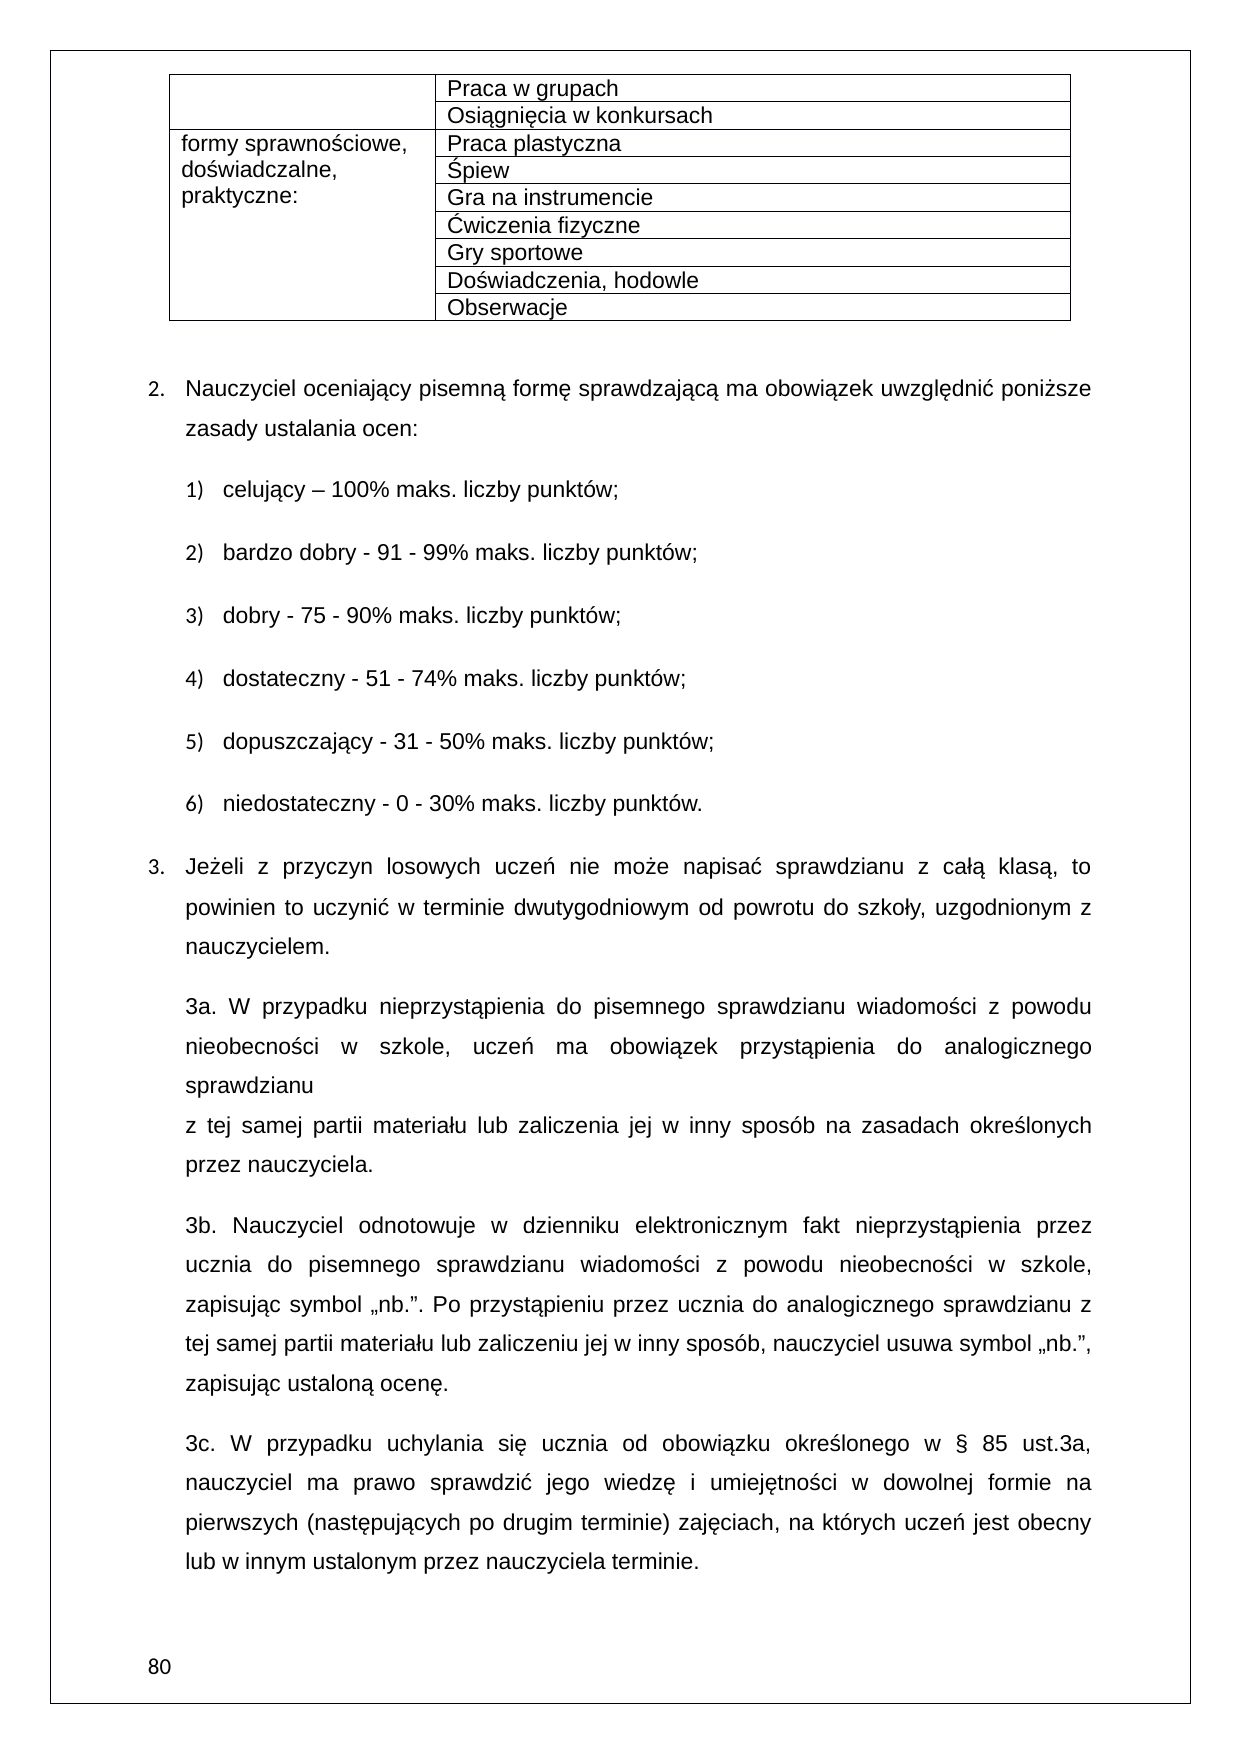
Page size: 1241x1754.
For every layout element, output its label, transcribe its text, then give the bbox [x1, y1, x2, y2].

table_cell Obserwacje [436, 294, 1070, 320]
table_cell Ćwiczenia fizyczne [436, 212, 1070, 238]
list Jeżeli z przyczyn losowych uczeń nie może napisać sprawdzianu z całą klasą, to powinien to uczynić w terminie dwutygodniowym od powrotu do szkoły, uzgodnionym z nauczycielem. [148, 852, 1092, 959]
table_cell formy sprawnościowe, doświadczalne, praktyczne: [170, 130, 435, 320]
text 3c. W przypadku uchylania się ucznia od obowiązku określonego w § 85 ust.3a, nauczyciel ma prawo sprawdzić jego wiedzę i umiejętności w dowolnej formie na pierwszych (następujących po drugim terminie) zajęciach, na których uczeń jest obecny lub w innym ustalonym przez nauczyciela terminie. [185, 1430, 1092, 1574]
table_cell Gra na instrumencie [436, 184, 1070, 211]
table_cell Śpiew [436, 157, 1070, 183]
table_cell Doświadczenia, hodowle [436, 267, 1070, 293]
list Nauczyciel oceniający pisemną formę sprawdzającą ma obowiązek uwzględnić poniższe zasady ustalania ocen: [148, 374, 1092, 442]
table_cell Gry sportowe [436, 239, 1070, 266]
list celujący – 100% maks. liczby punktów; [185, 476, 1092, 503]
list dopuszczający - 31 - 50% maks. liczby punktów; [185, 727, 1092, 755]
list dostateczny - 51 - 74% maks. liczby punktów; [185, 664, 1092, 692]
text 3a. W przypadku nieprzystąpienia do pisemnego sprawdzianu wiadomości z powodu nieobecności w szkole, uczeń ma obowiązek przystąpienia do analogicznego sprawdzianu z tej samej partii materiału lub zaliczenia jej w inny sposób na zasadach określonych przez nauczyciela. [185, 993, 1092, 1178]
table_cell Osiągnięcia w konkursach [436, 102, 1070, 128]
table_cell Praca plastyczna [436, 130, 1070, 156]
table_cell [170, 75, 435, 128]
table_cell Praca w grupach [436, 75, 1070, 101]
list niedostateczny - 0 - 30% maks. liczby punktów. [185, 789, 1092, 818]
list bardzo dobry - 91 - 99% maks. liczby punktów; [185, 538, 1092, 566]
text 3b. Nauczyciel odnotowuje w dzienniku elektronicznym fakt nieprzystąpienia przez ucznia do pisemnego sprawdzianu wiadomości z powodu nieobecności w szkole, zapisując symbol „nb.”. Po przystąpieniu przez ucznia do analogicznego sprawdzianu z tej samej partii materiału lub zaliczeniu jej w inny sposób, nauczyciel usuwa symbol „nb.”, zapisując ustaloną ocenę. [185, 1212, 1092, 1396]
list dobry - 75 - 90% maks. liczby punktów; [185, 601, 1092, 629]
